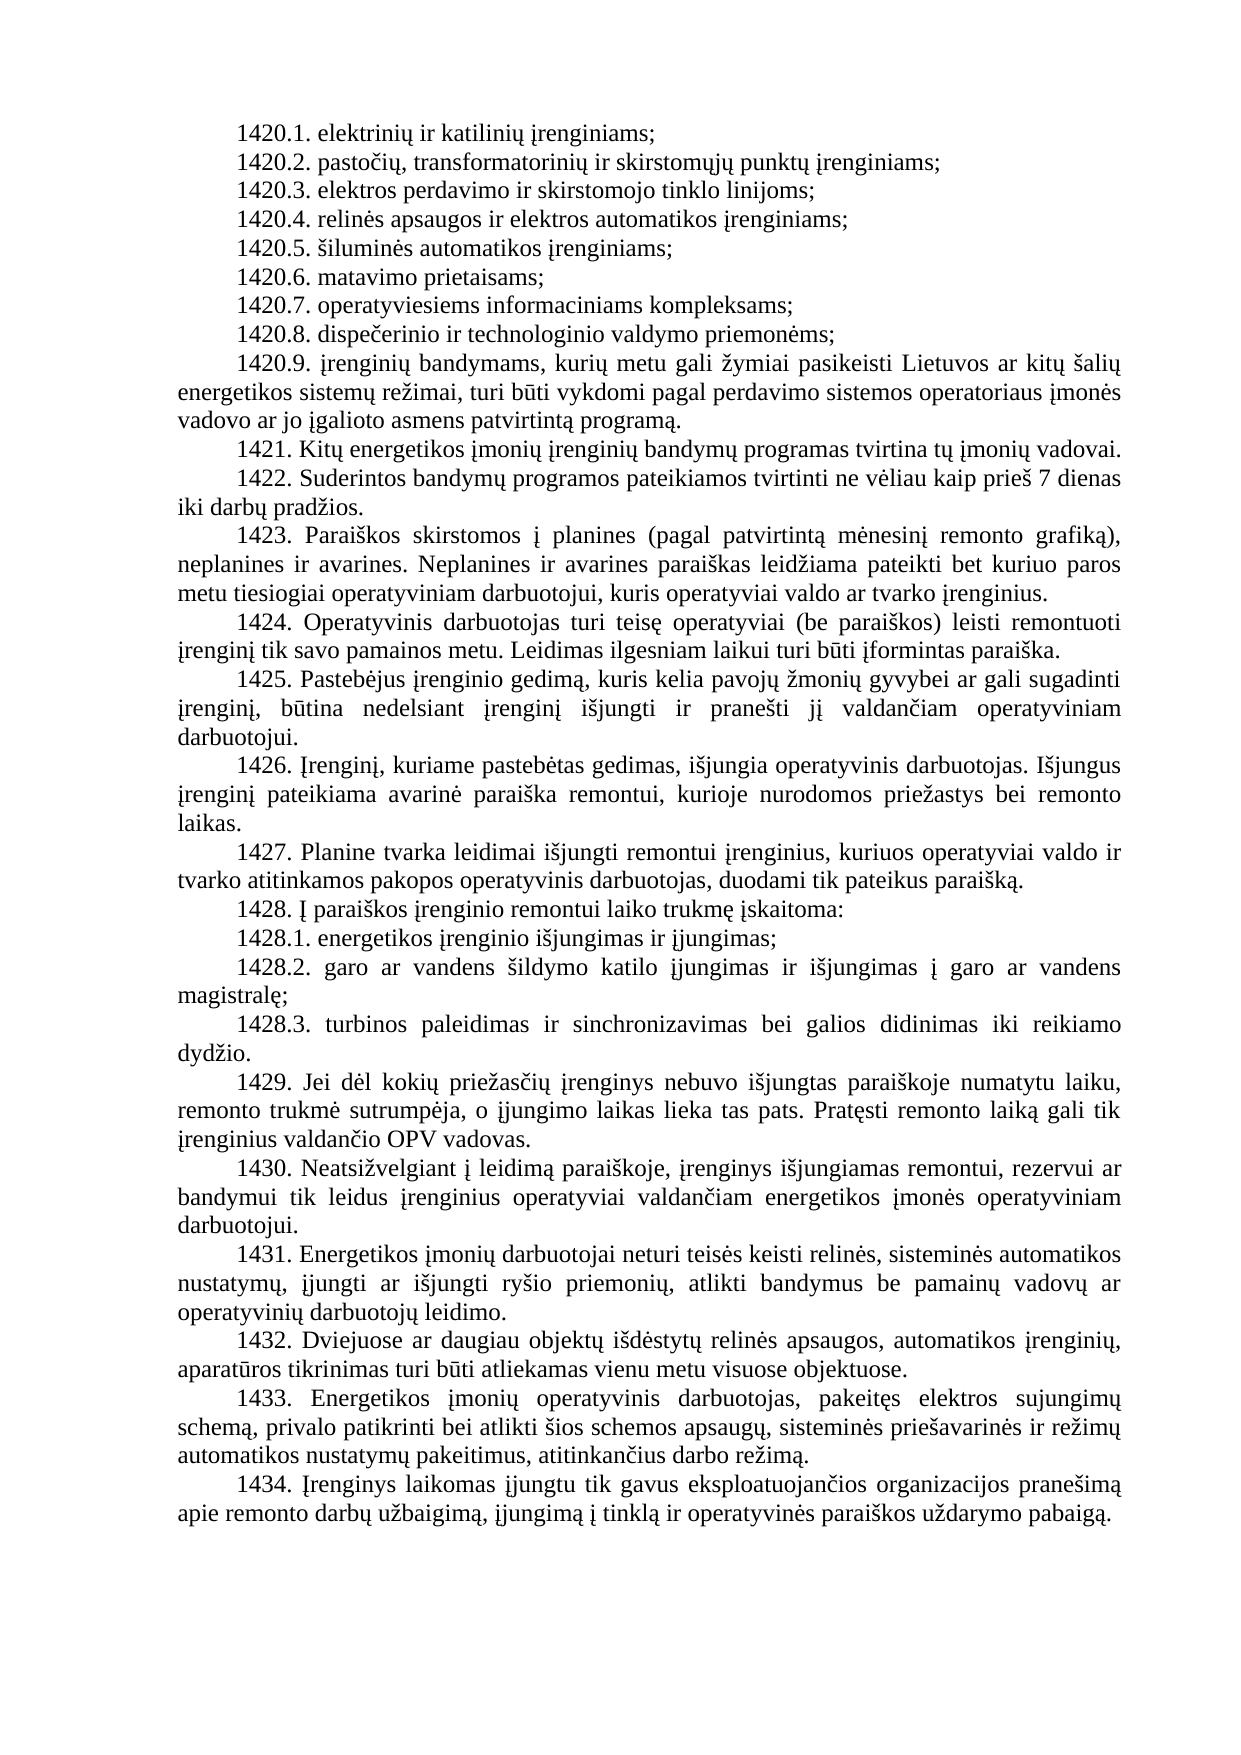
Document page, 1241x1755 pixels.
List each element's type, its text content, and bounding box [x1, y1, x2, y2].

text 1420.9. įrenginių bandymams, kurių metu gali žymiai pasikeisti Lietuvos ar kitų šalių energetikos sistemų režimai, turi būti vykdomi pagal perdavimo sistemos operatoriaus įmonės vadovo ar jo įgalioto asmens patvirtintą programą. [177, 348, 1122, 434]
text 1434. Įrenginys laikomas įjungtu tik gavus eksploatuojančios organizacijos pranešimą apie remonto darbų užbaigimą, įjungimą į tinklą ir operatyvinės paraiškos uždarymo pabaigą. [177, 1469, 1122, 1527]
text 1421. Kitų energetikos įmonių įrenginių bandymų programas tvirtina tų įmonių vadovai. [177, 434, 1122, 463]
text 1420.2. pastočių, transformatorinių ir skirstomųjų punktų įrenginiams; [177, 147, 1122, 176]
text 1420.8. dispečerinio ir technologinio valdymo priemonėms; [177, 319, 1122, 348]
text 1428.1. energetikos įrenginio išjungimas ir įjungimas; [177, 923, 1122, 952]
text 1430. Neatsižvelgiant į leidimą paraiškoje, įrenginys išjungiamas remontui, rezervui ar bandymui tik leidus įrenginius operatyviai valdančiam energetikos įmonės operatyviniam darbuotojui. [177, 1153, 1122, 1239]
text 1420.1. elektrinių ir katilinių įrenginiams; [177, 118, 1122, 147]
text 1420.5. šiluminės automatikos įrenginiams; [177, 233, 1122, 262]
text 1420.7. operatyviesiems informaciniams kompleksams; [177, 291, 1122, 319]
text 1424. Operatyvinis darbuotojas turi teisę operatyviai (be paraiškos) leisti remontuoti įrenginį tik savo pamainos metu. Leidimas ilgesniam laikui turi būti įformintas paraiška. [177, 607, 1122, 664]
text 1433. Energetikos įmonių operatyvinis darbuotojas, pakeitęs elektros sujungimų schemą, privalo patikrinti bei atlikti šios schemos apsaugų, sisteminės priešavarinės ir režimų automatikos nustatymų pakeitimus, atitinkančius darbo režimą. [177, 1383, 1122, 1469]
text 1426. Įrenginį, kuriame pastebėtas gedimas, išjungia operatyvinis darbuotojas. Išjungus įrenginį pateikiama avarinė paraiška remontui, kurioje nurodomos priežastys bei remonto laikas. [177, 751, 1122, 837]
text 1428. Į paraiškos įrenginio remontui laiko trukmę įskaitoma: [177, 894, 1122, 923]
text 1428.3. turbinos paleidimas ir sinchronizavimas bei galios didinimas iki reikiamo dydžio. [177, 1009, 1122, 1067]
text 1420.4. relinės apsaugos ir elektros automatikos įrenginiams; [177, 204, 1122, 233]
text 1431. Energetikos įmonių darbuotojai neturi teisės keisti relinės, sisteminės automatikos nustatymų, įjungti ar išjungti ryšio priemonių, atlikti bandymus be pamainų vadovų ar operatyvinių darbuotojų leidimo. [177, 1239, 1122, 1326]
text 1432. Dviejuose ar daugiau objektų išdėstytų relinės apsaugos, automatikos įrenginių, aparatūros tikrinimas turi būti atliekamas vienu metu visuose objektuose. [177, 1326, 1122, 1383]
text 1425. Pastebėjus įrenginio gedimą, kuris kelia pavojų žmonių gyvybei ar gali sugadinti įrenginį, būtina nedelsiant įrenginį išjungti ir pranešti jį valdančiam operatyviniam darbuotojui. [177, 664, 1122, 751]
text 1427. Planine tvarka leidimai išjungti remontui įrenginius, kuriuos operatyviai valdo ir tvarko atitinkamos pakopos operatyvinis darbuotojas, duodami tik pateikus paraišką. [177, 837, 1122, 894]
text 1429. Jei dėl kokių priežasčių įrenginys nebuvo išjungtas paraiškoje numatytu laiku, remonto trukmė sutrumpėja, o įjungimo laikas lieka tas pats. Pratęsti remonto laiką gali tik įrenginius valdančio OPV vadovas. [177, 1067, 1122, 1153]
text 1428.2. garo ar vandens šildymo katilo įjungimas ir išjungimas į garo ar vandens magistralę; [177, 952, 1122, 1009]
text 1423. Paraiškos skirstomos į planines (pagal patvirtintą mėnesinį remonto grafiką), neplanines ir avarines. Neplanines ir avarines paraiškas leidžiama pateikti bet kuriuo paros metu tiesiogiai operatyviniam darbuotojui, kuris operatyviai valdo ar tvarko įrenginius. [177, 521, 1122, 607]
text 1422. Suderintos bandymų programos pateikiamos tvirtinti ne vėliau kaip prieš 7 dienas iki darbų pradžios. [177, 463, 1122, 521]
text 1420.6. matavimo prietaisams; [177, 262, 1122, 291]
text 1420.3. elektros perdavimo ir skirstomojo tinklo linijoms; [177, 176, 1122, 204]
